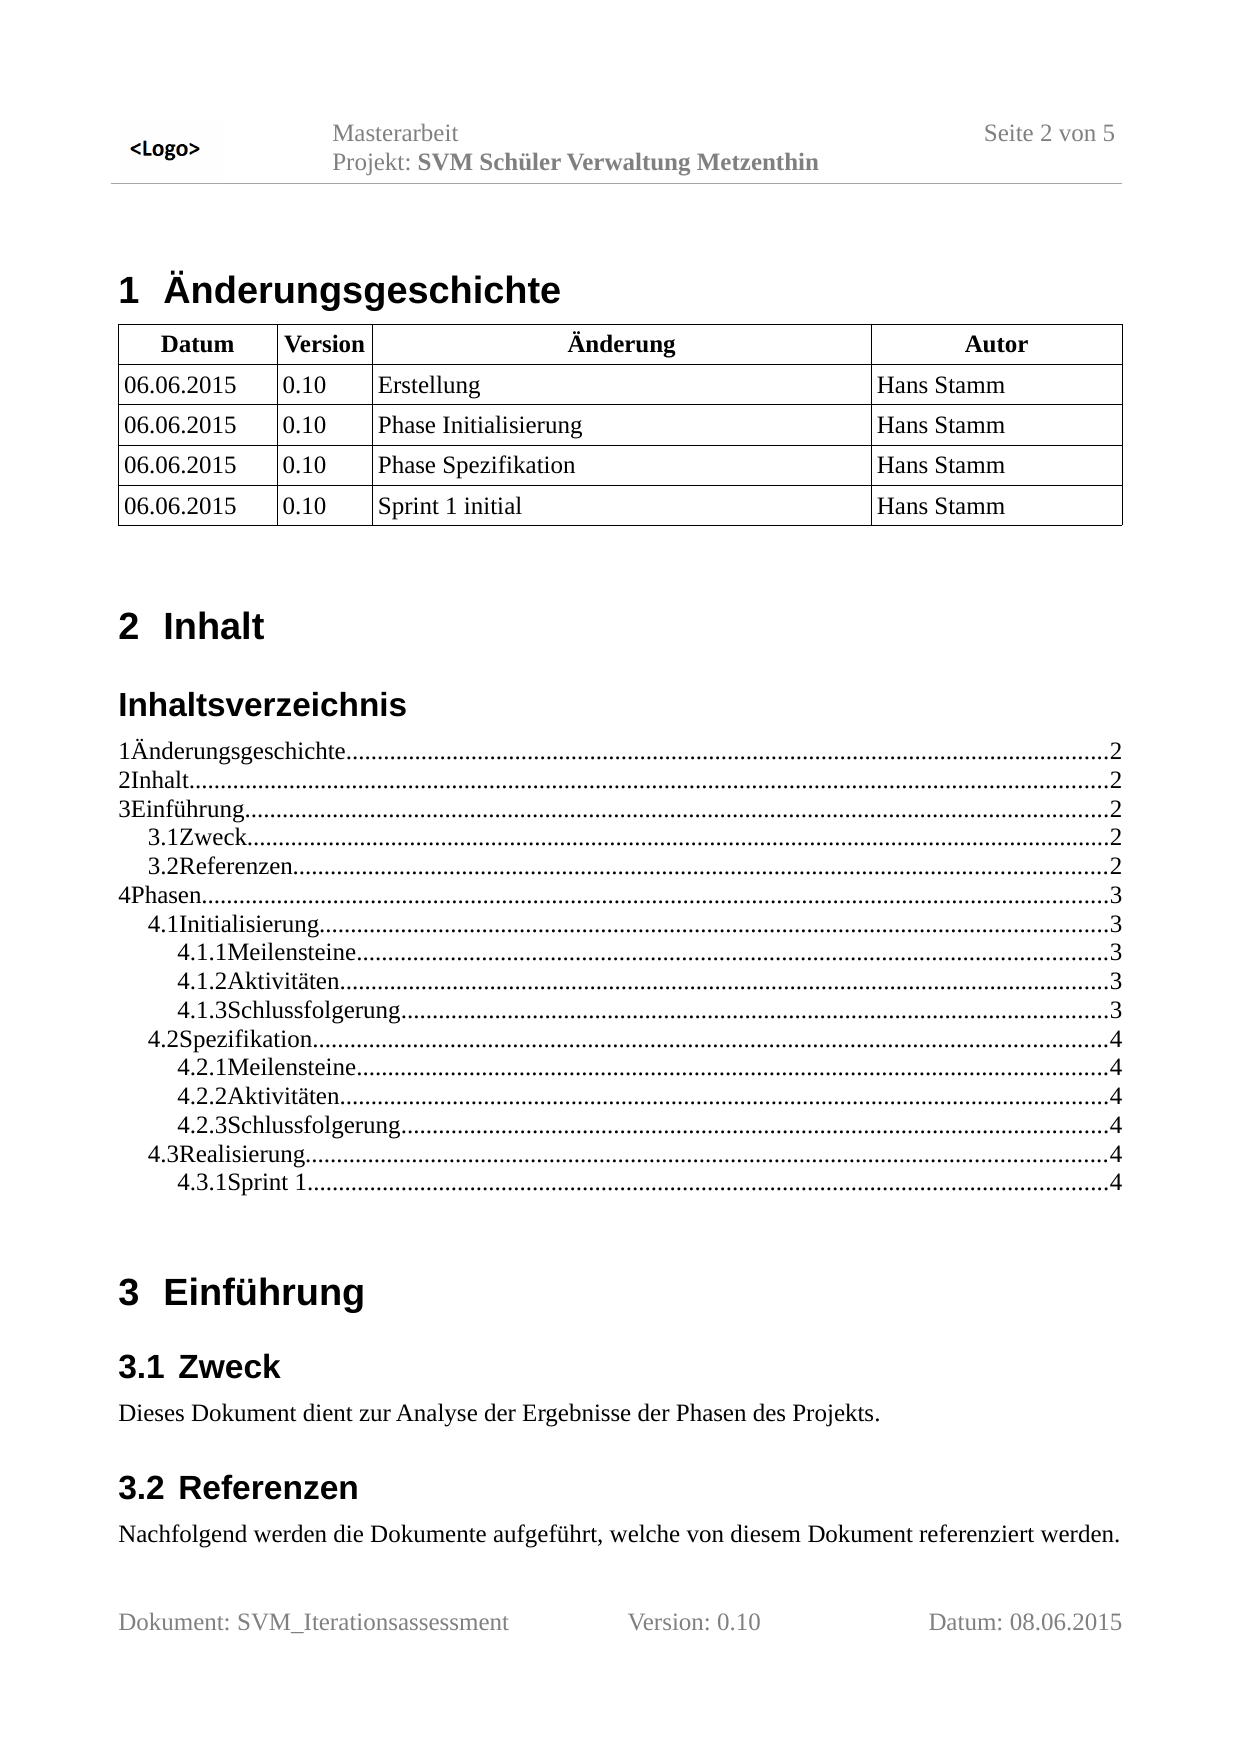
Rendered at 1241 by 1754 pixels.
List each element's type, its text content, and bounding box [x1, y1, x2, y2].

text 2Inhalt 2 [118, 765, 1122, 794]
table_cell Hans Stamm [872, 365, 1122, 404]
subtitle Referenzen [118, 1468, 1122, 1507]
text 4.2.1Meilensteine 4 [177, 1052, 1122, 1081]
text 4.1.3Schlussfolgerung 3 [177, 995, 1122, 1024]
picture [118, 118, 224, 183]
text 4.1Initialisierung 3 [148, 909, 1122, 937]
table_cell Erstellung [373, 365, 871, 404]
table_cell Sprint 1 initial [373, 486, 871, 525]
text 3Einführung 2 [118, 794, 1122, 822]
table_header Änderung [373, 325, 871, 364]
table_header Autor [872, 325, 1122, 364]
subtitle Inhaltsverzeichnis [118, 685, 1122, 724]
table_cell Phase Initialisierung [373, 405, 871, 444]
text 1Änderungsgeschichte 2 [118, 736, 1122, 765]
text 4.1.2Aktivitäten 3 [177, 966, 1122, 995]
table_cell 0.10 [278, 405, 372, 444]
text 4.2.3Schlussfolgerung 4 [177, 1110, 1122, 1139]
table_header Version [278, 325, 372, 364]
subtitle Änderungsgeschichte [118, 267, 1122, 311]
subtitle Zweck [118, 1347, 1122, 1386]
text 4.1.1Meilensteine 3 [177, 937, 1122, 966]
text 3.2Referenzen 2 [148, 851, 1122, 880]
table_cell 0.10 [278, 446, 372, 485]
subtitle Inhalt [118, 604, 1122, 648]
table_cell 0.10 [278, 365, 372, 404]
table_header Datum [119, 325, 277, 364]
table_cell 06.06.2015 [119, 446, 277, 485]
table_cell 0.10 [278, 486, 372, 525]
text 4.2Spezifikation 4 [148, 1024, 1122, 1052]
text 4Phasen 3 [118, 880, 1122, 909]
text 4.2.2Aktivitäten 4 [177, 1081, 1122, 1110]
table_cell 06.06.2015 [119, 405, 277, 444]
subtitle Einführung [118, 1270, 1122, 1314]
table_cell 06.06.2015 [119, 365, 277, 404]
text 3.1Zweck 2 [148, 822, 1122, 851]
text Nachfolgend werden die Dokumente aufgeführt, welche von diesem Dokument referenziert werden. [118, 1519, 1122, 1548]
text 4.3Realisierung 4 [148, 1139, 1122, 1167]
table_cell Hans Stamm [872, 405, 1122, 444]
table_cell Hans Stamm [872, 446, 1122, 485]
table_cell Hans Stamm [872, 486, 1122, 525]
table_cell Phase Spezifikation [373, 446, 871, 485]
table_cell 06.06.2015 [119, 486, 277, 525]
text Dieses Dokument dient zur Analyse der Ergebnisse der Phasen des Projekts. [118, 1398, 1122, 1427]
text 4.3.1Sprint 1 4 [177, 1167, 1122, 1196]
